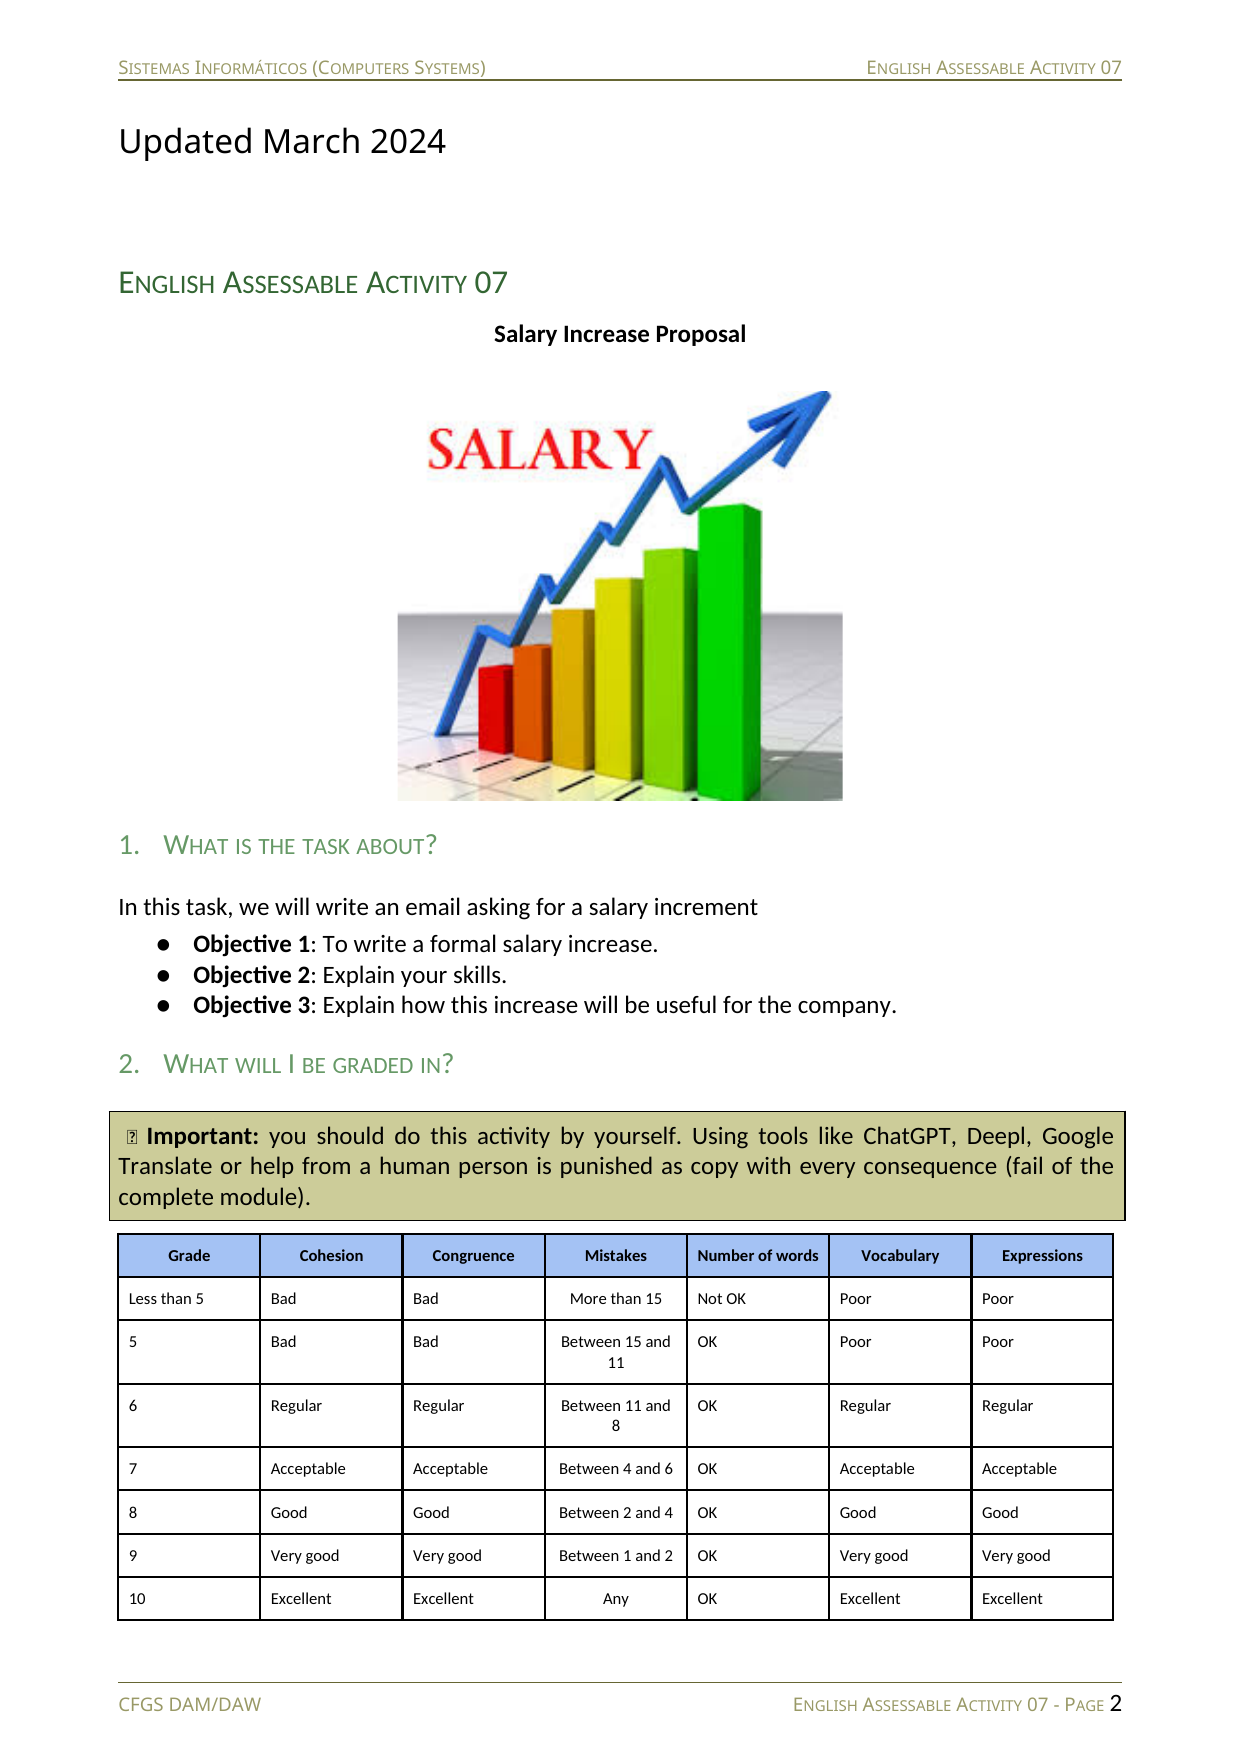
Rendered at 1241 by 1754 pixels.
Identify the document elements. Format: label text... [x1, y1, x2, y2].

table_cell Good [404, 1491, 544, 1533]
table_cell Any [546, 1578, 686, 1619]
list Objective 3: Explain how this increase will be useful for the company. [156, 989, 1122, 1020]
table_cell 9 [119, 1535, 259, 1576]
table_cell Excellent [830, 1578, 970, 1619]
table_cell Very good [973, 1535, 1112, 1576]
table_cell Good [830, 1491, 970, 1533]
text Updated March 2024 [118, 118, 1122, 163]
table_cell 6 [119, 1385, 259, 1446]
table_cell Acceptable [261, 1448, 401, 1489]
table_cell Between 4 and 6 [546, 1448, 686, 1489]
table_cell Excellent [261, 1578, 401, 1619]
picture [397, 391, 843, 801]
table_cell Not OK [688, 1278, 828, 1319]
table_header Number of words [688, 1235, 828, 1276]
text English Assessable Activity 07 [118, 261, 1122, 302]
subtitle What will I be graded in? [118, 1045, 1122, 1080]
table_cell Excellent [973, 1578, 1112, 1619]
table_cell Between 1 and 2 [546, 1535, 686, 1576]
table_cell Bad [404, 1321, 544, 1383]
table_cell OK [688, 1578, 828, 1619]
table_cell Acceptable [830, 1448, 970, 1489]
table_cell Poor [830, 1321, 970, 1383]
table_cell Very good [404, 1535, 544, 1576]
table_cell Acceptable [404, 1448, 544, 1489]
table_cell 10 [119, 1578, 259, 1619]
table_cell OK [688, 1321, 828, 1383]
table_cell Less than 5 [119, 1278, 259, 1319]
table_header Congruence [404, 1235, 544, 1276]
table_cell Poor [830, 1278, 970, 1319]
table_header Expressions [973, 1235, 1112, 1276]
table_header Mistakes [546, 1235, 686, 1276]
table_cell OK [688, 1385, 828, 1446]
table_header Cohesion [261, 1235, 401, 1276]
table_cell OK [688, 1448, 828, 1489]
table_cell OK [688, 1491, 828, 1533]
table_cell Regular [973, 1385, 1112, 1446]
table_cell 5 [119, 1321, 259, 1383]
table_header Vocabulary [830, 1235, 970, 1276]
text In this task, we will write an email asking for a salary increment [118, 891, 1122, 922]
table_cell Excellent [404, 1578, 544, 1619]
table_header Grade [119, 1235, 259, 1276]
table_cell Good [261, 1491, 401, 1533]
table_cell Bad [261, 1321, 401, 1383]
table_cell Acceptable [973, 1448, 1112, 1489]
table_cell Good [973, 1491, 1112, 1533]
table_cell 8 [119, 1491, 259, 1533]
table_cell Between 11 and 8 [546, 1385, 686, 1446]
table_cell Regular [261, 1385, 401, 1446]
table_cell Bad [404, 1278, 544, 1319]
table_cell Between 15 and 11 [546, 1321, 686, 1383]
table_cell Regular [830, 1385, 970, 1446]
table_cell Poor [973, 1278, 1112, 1319]
list Objective 2: Explain your skills. [156, 959, 1122, 989]
table_cell More than 15 [546, 1278, 686, 1319]
text Salary Increase Proposal [118, 318, 1122, 348]
table_cell Poor [973, 1321, 1112, 1383]
text 📖 Important: you should do this activity by yourself. Using tools like ChatGPT, Deepl, Google Translate or help from a human person is punished as copy with every consequence (fail of the complete module). [110, 1112, 1124, 1220]
table_cell Between 2 and 4 [546, 1491, 686, 1533]
table_cell 7 [119, 1448, 259, 1489]
table_cell OK [688, 1535, 828, 1576]
list Objective 1: To write a formal salary increase. [156, 928, 1122, 959]
table_cell Bad [261, 1278, 401, 1319]
table_cell Very good [830, 1535, 970, 1576]
subtitle What is the task about? [118, 826, 1122, 861]
table_cell Very good [261, 1535, 401, 1576]
table_cell Regular [404, 1385, 544, 1446]
